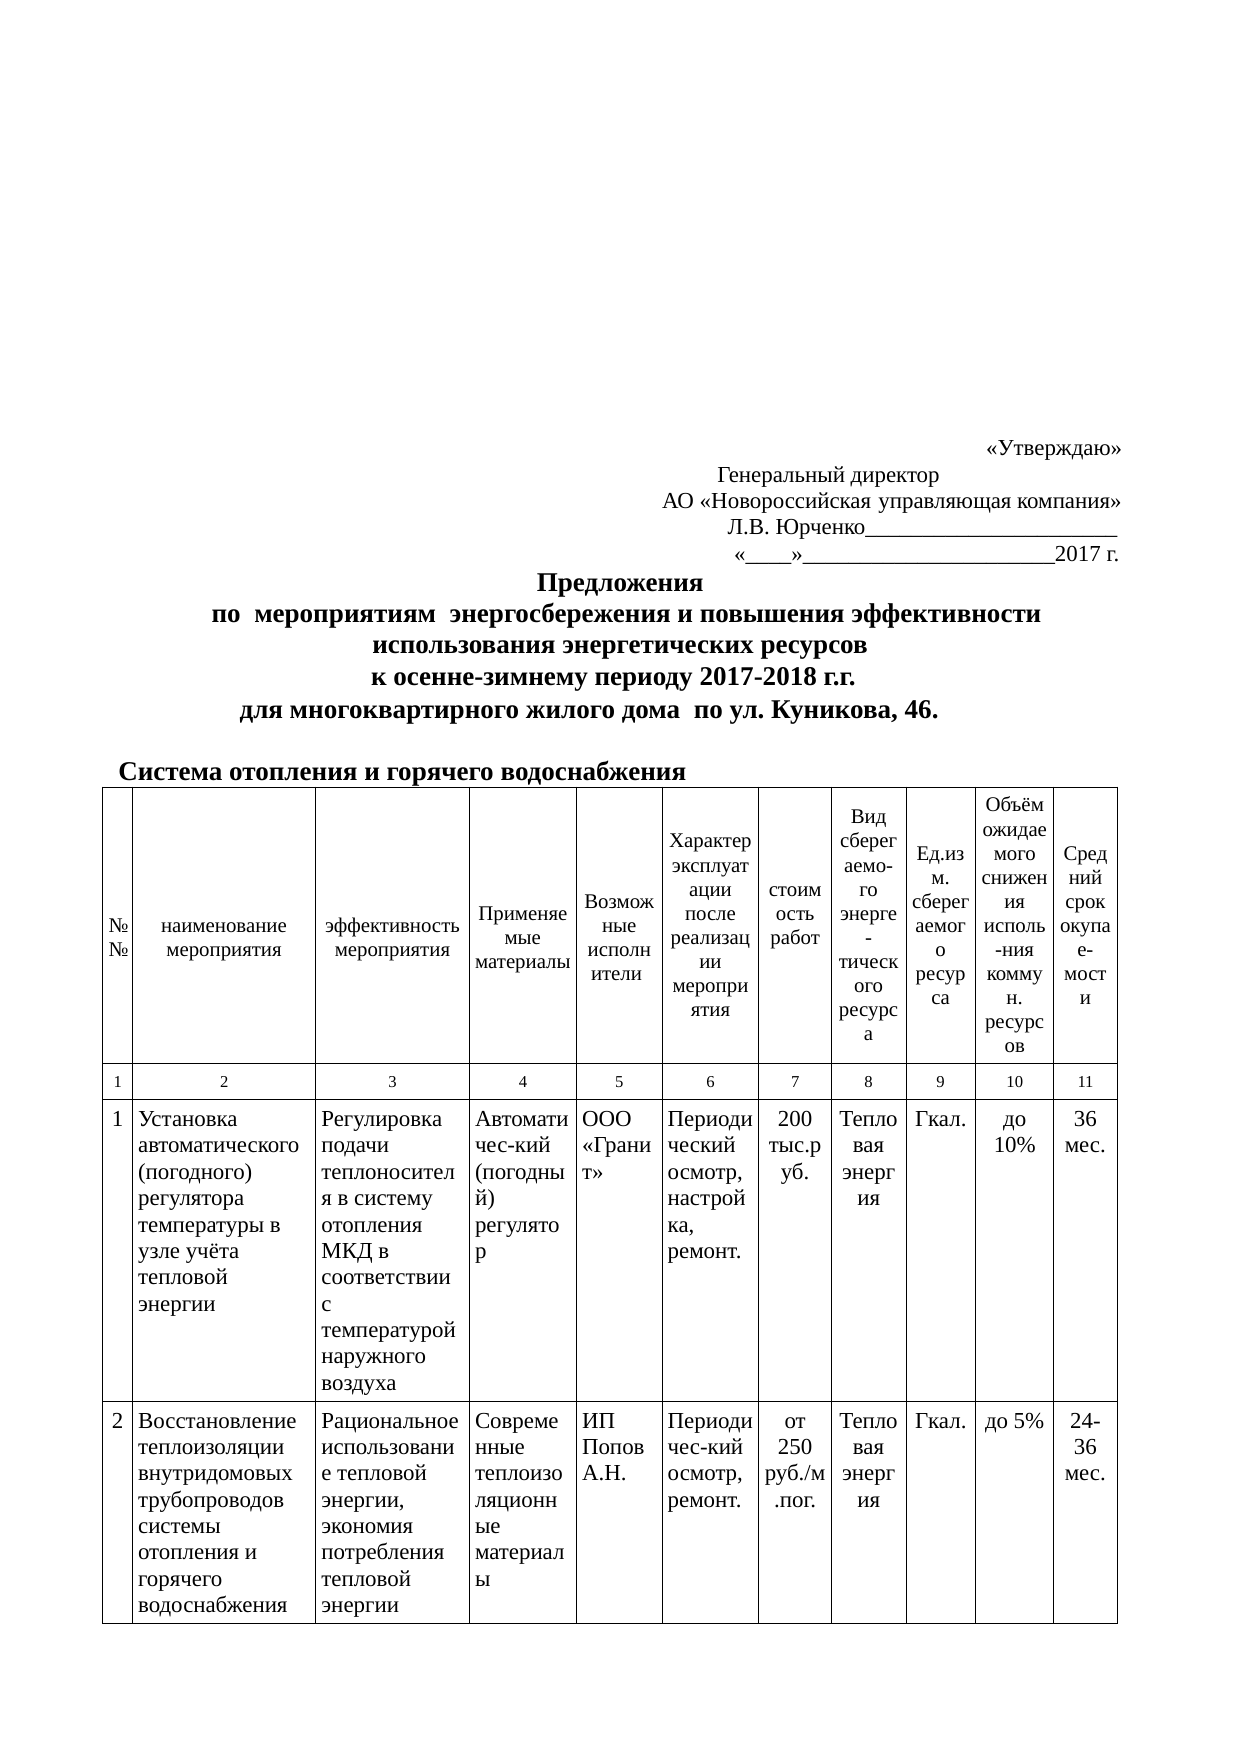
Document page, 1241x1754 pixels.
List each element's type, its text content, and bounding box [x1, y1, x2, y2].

text «____»______________________2017 г. [118, 540, 1122, 566]
table_cell Автоматичес-кий (погодный) регулятор [470, 1100, 576, 1401]
table_header Ед.изм. сберегаемого ресурса [907, 788, 975, 1063]
table_cell 5 [577, 1064, 662, 1099]
table_header стоимость работ [759, 788, 831, 1063]
table_cell [1118, 834, 1122, 1063]
table_cell 1 [103, 1100, 132, 1401]
table_cell 7 [759, 1064, 831, 1099]
table_header Вид сберегаемо-го энерге-тического ресурса [832, 788, 906, 1063]
text к осенне-зимнему периоду 2017-2018 г.г. [118, 659, 1122, 691]
table_header Характер эксплуатации после реализации мероприятия [663, 788, 758, 1063]
table_cell 10 [976, 1064, 1053, 1099]
text Л.В. Юрченко______________________ [118, 513, 1122, 540]
table_cell Периодический осмотр, настройка, ремонт. [663, 1100, 758, 1401]
table_cell от 250 руб./м.пог. [759, 1402, 831, 1623]
text Предложения [118, 566, 1122, 597]
text по мероприятиям энергосбережения и повышения эффективности использования энергетических ресурсов [118, 597, 1122, 659]
table_cell до 10% [976, 1100, 1053, 1401]
table_cell ИП Попов А.Н. [577, 1402, 662, 1623]
table_cell до 5% [976, 1402, 1053, 1623]
table_header эффективность мероприятия [316, 788, 469, 1063]
table_header [1118, 787, 1122, 833]
table_header Возможные исполнители [577, 788, 662, 1063]
table_cell Современные теплоизоляционные материалы [470, 1402, 576, 1623]
table_header наименование мероприятия [133, 788, 315, 1063]
table_cell 3 [316, 1064, 469, 1099]
table_header Объём ожидаемого снижения исполь-ния коммун. ресурсов [976, 788, 1053, 1063]
table_cell Гкал. [907, 1100, 975, 1401]
table_cell Восстановление теплоизоляции внутридомовых трубопроводов системы отопления и горячего водоснабжения [133, 1402, 315, 1623]
table_header Применяемые материалы [470, 788, 576, 1063]
table_cell [1118, 1099, 1122, 1401]
text «Утверждаю» [118, 434, 1122, 461]
text АО «Новороссийская управляющая компания» [118, 487, 1122, 513]
table_cell Периодичес-кий осмотр, ремонт. [663, 1402, 758, 1623]
table_header №№ [103, 788, 132, 1063]
table_cell 24-36 мес. [1054, 1402, 1117, 1623]
table_cell Установка автоматического (погодного) регулятора температуры в узле учёта тепловой энергии [133, 1100, 315, 1401]
table_cell Гкал. [907, 1402, 975, 1623]
table_cell ООО «Гранит» [577, 1100, 662, 1401]
table_cell Тепловая энергия [832, 1402, 906, 1623]
text Система отопления и горячего водоснабжения [118, 755, 1122, 787]
table_cell 2 [103, 1402, 132, 1623]
table_cell Регулировка подачи теплоносителя в систему отопления МКД в соответствии с температурой наружного воздуха [316, 1100, 469, 1401]
table_cell 6 [663, 1064, 758, 1099]
table_cell [1118, 1063, 1122, 1099]
table_cell 200 тыс.руб. [759, 1100, 831, 1401]
table_cell Рациональное использование тепловой энергии, экономия потребления тепловой энергии [316, 1402, 469, 1623]
text Генеральный директор [118, 461, 1122, 487]
table_cell 4 [470, 1064, 576, 1099]
table_cell 36 мес. [1054, 1100, 1117, 1401]
table_cell 9 [907, 1064, 975, 1099]
table_cell 8 [832, 1064, 906, 1099]
table_cell 1 [103, 1064, 132, 1099]
table_cell 2 [133, 1064, 315, 1099]
table_cell Тепловая энергия [832, 1100, 906, 1401]
table_cell [1118, 1401, 1122, 1623]
table_cell 11 [1054, 1064, 1117, 1099]
text для многоквартирного жилого дома по ул. Куникова, 46. [118, 691, 1122, 724]
table_header Средний срок окупае-мости [1054, 788, 1117, 1063]
